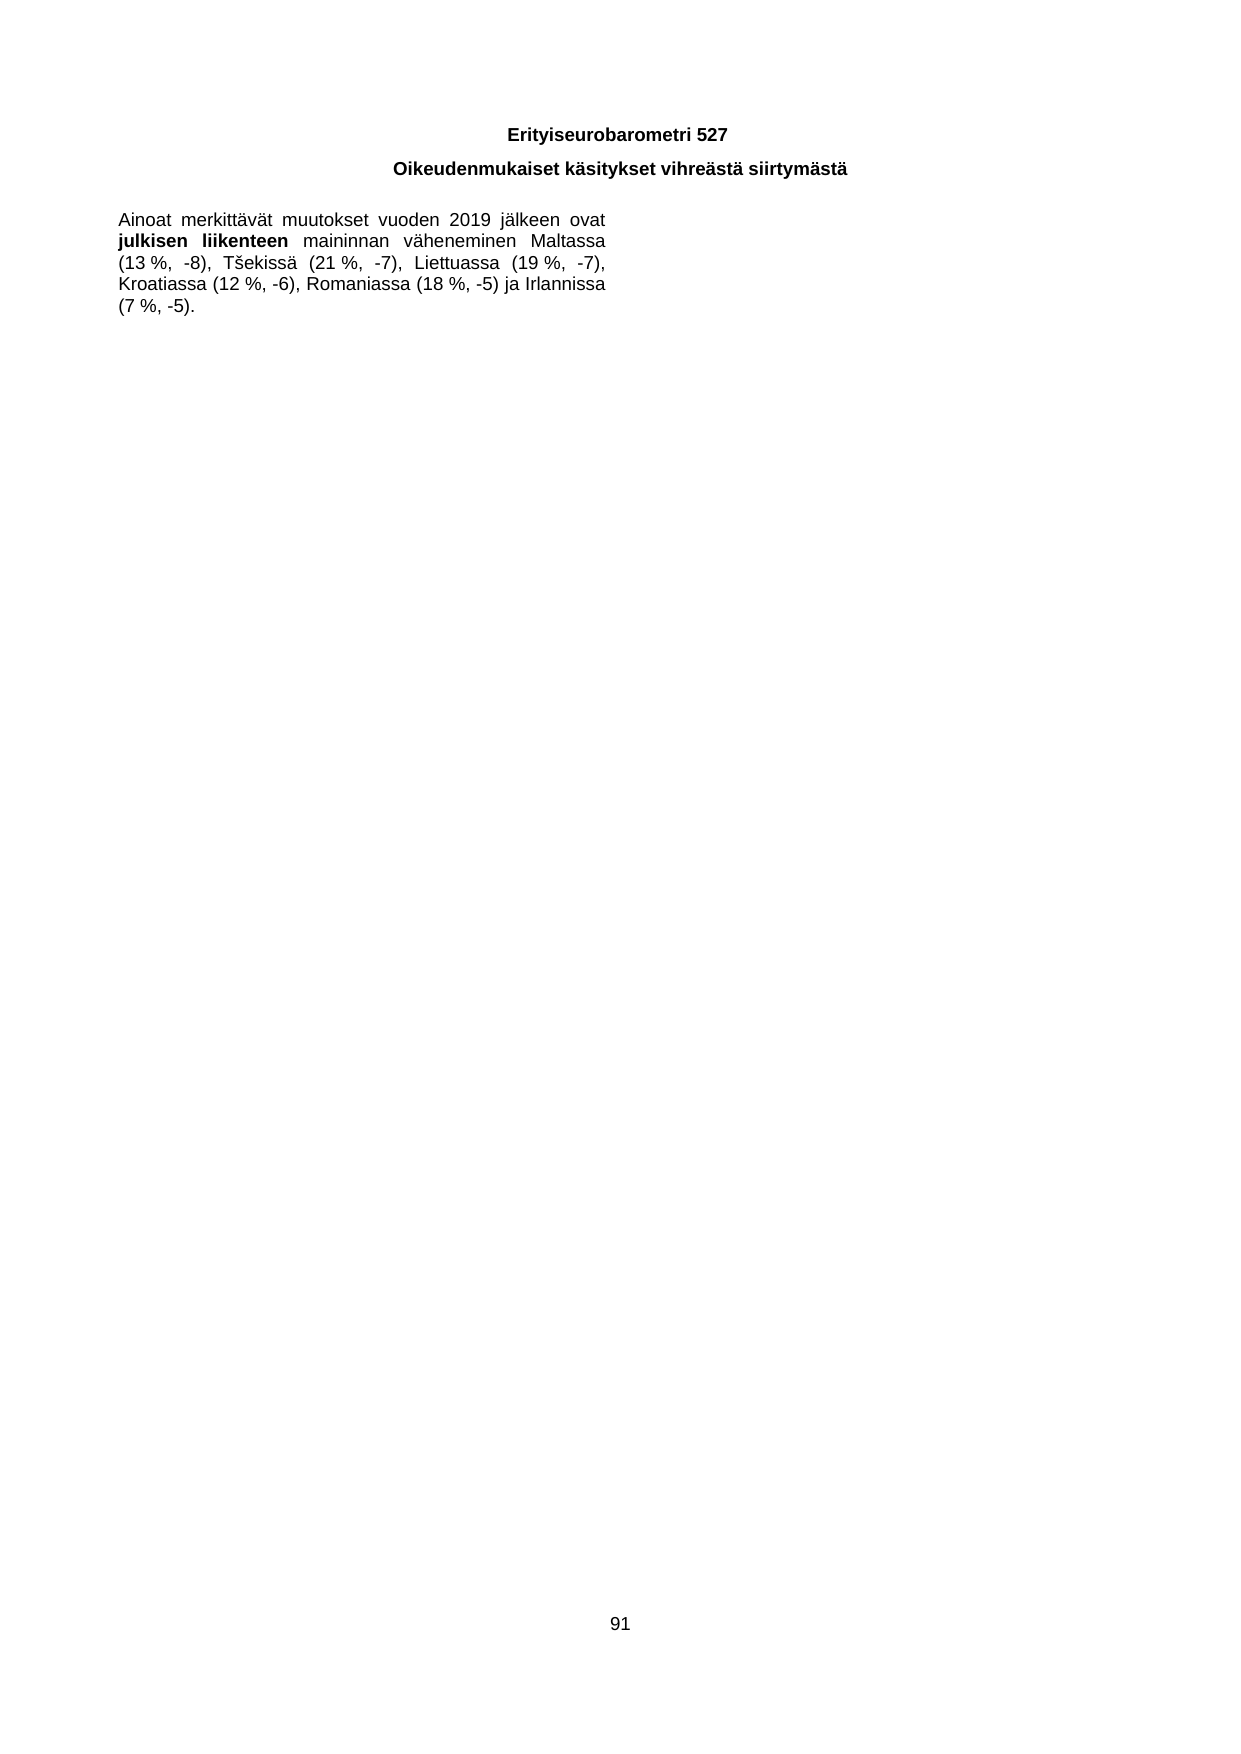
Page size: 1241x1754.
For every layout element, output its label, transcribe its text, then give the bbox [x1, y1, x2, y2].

text Ainoat merkittävät muutokset vuoden 2019 jälkeen ovat julkisen liikenteen maininnan väheneminen Maltassa (13 %, -8), Tšekissä (21 %, -7), Liettuassa (19 %, -7), Kroatiassa (12 %, -6), Romaniassa (18 %, -5) ja Irlannissa (7 %, -5). [118, 208, 605, 316]
